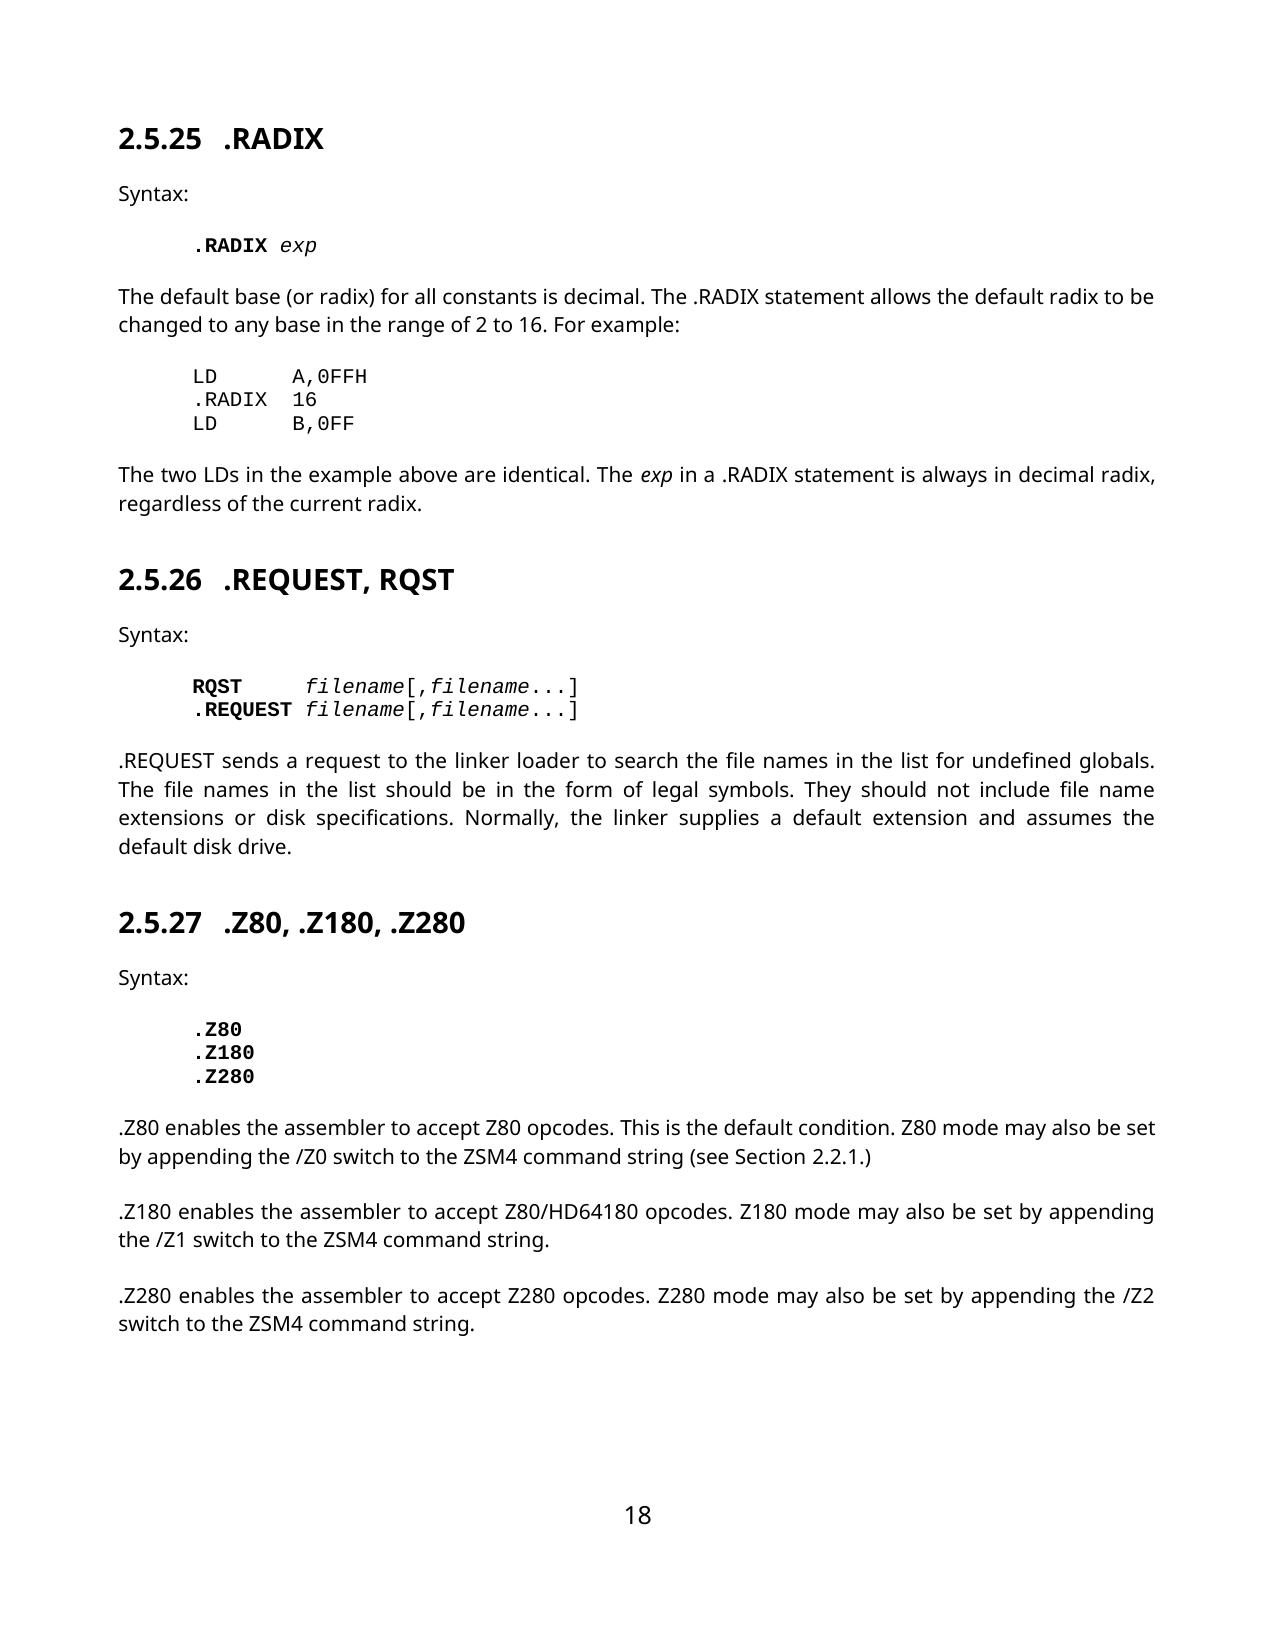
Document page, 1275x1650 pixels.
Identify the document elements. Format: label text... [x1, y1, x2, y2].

text LD B,0FF [118, 413, 1157, 437]
text .RADIX exp [118, 234, 1157, 258]
text LD A,0FFH [118, 366, 1157, 389]
text .Z180 enables the assembler to accept Z80/HD64180 opcodes. Z180 mode may also be set by appending the /Z1 switch to the ZSM4 command string. [118, 1197, 1157, 1254]
text Syntax: [118, 620, 1157, 649]
text .RADIX 16 [118, 389, 1157, 413]
text .Z280 enables the assembler to accept Z280 opcodes. Z280 mode may also be set by appending the /Z2 switch to the ZSM4 command string. [118, 1281, 1157, 1338]
text .Z280 [118, 1066, 1157, 1090]
text Syntax: [118, 179, 1157, 208]
subtitle .REQUEST, RQST [118, 559, 1157, 599]
text .Z80 [118, 1019, 1157, 1042]
text .Z180 [118, 1042, 1157, 1066]
text The two LDs in the example above are identical. The exp in a .RADIX statement is always in decimal radix, regardless of the current radix. [118, 460, 1157, 517]
text RQST filename[,filename...] [118, 676, 1157, 699]
subtitle .RADIX [118, 118, 1157, 158]
text Syntax: [118, 963, 1157, 992]
text .REQUEST sends a request to the linker loader to search the file names in the list for undefined globals. The file names in the list should be in the form of legal symbols. They should not include file name extensions or disk specifications. Normally, the linker supplies a default extension and assumes the default disk drive. [118, 747, 1157, 860]
text .Z80 enables the assembler to accept Z80 opcodes. This is the default condition. Z80 mode may also be set by appending the /Z0 switch to the ZSM4 command string (see Section 2.2.1.) [118, 1113, 1157, 1170]
text .REQUEST filename[,filename...] [118, 699, 1157, 723]
text The default base (or radix) for all constants is decimal. The .RADIX statement allows the default radix to be changed to any base in the range of 2 to 16. For example: [118, 282, 1157, 339]
subtitle .Z80, .Z180, .Z280 [118, 902, 1157, 942]
